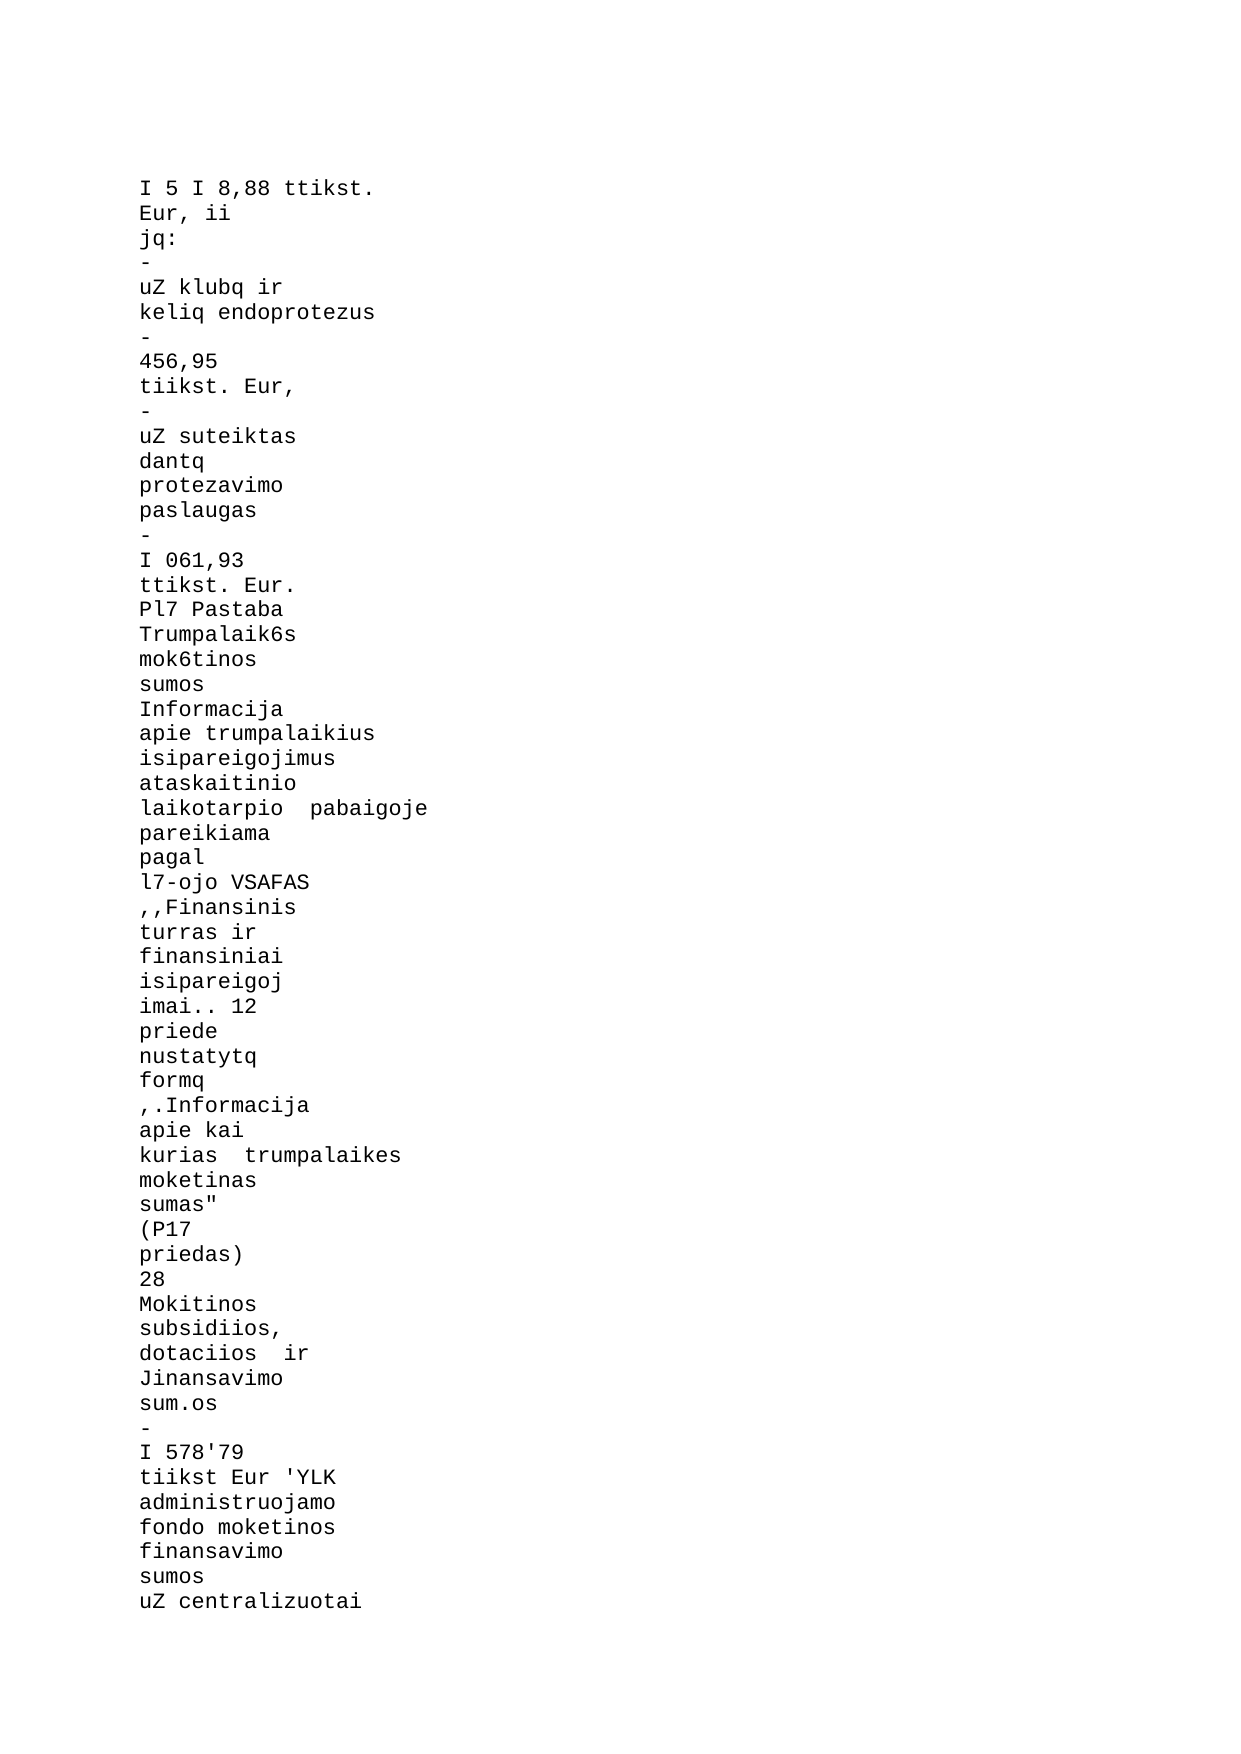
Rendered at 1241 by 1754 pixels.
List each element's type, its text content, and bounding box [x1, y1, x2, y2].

text - [139, 326, 1101, 351]
text apie kai [139, 1119, 1101, 1144]
text Informacija [139, 698, 1101, 723]
text kurias trumpalaikes [139, 1144, 1101, 1169]
text - [139, 1417, 1101, 1442]
text dantq [139, 450, 1101, 475]
text priedas) [139, 1243, 1101, 1268]
text pareikiama [139, 822, 1101, 847]
text pagal [139, 847, 1101, 871]
text administruojamo [139, 1491, 1101, 1516]
text laikotarpio pabaigoje [139, 797, 1101, 822]
text apie trumpalaikius [139, 723, 1101, 747]
text sumos [139, 1566, 1101, 1590]
text I 578'79 [139, 1442, 1101, 1466]
text protezavimo [139, 475, 1101, 499]
text uZ centralizuotai [139, 1590, 1101, 1615]
text Eur, ii [139, 202, 1101, 227]
text finansavimo [139, 1541, 1101, 1566]
text - [139, 252, 1101, 276]
text Trumpalaik6s [139, 623, 1101, 648]
text I 5 I 8,88 ttikst. [139, 177, 1101, 202]
text formq [139, 1070, 1101, 1094]
text (P17 [139, 1218, 1101, 1243]
text ,,Finansinis [139, 896, 1101, 921]
text sumas" [139, 1194, 1101, 1218]
text sum.os [139, 1392, 1101, 1417]
text mok6tinos [139, 648, 1101, 673]
text Mokitinos [139, 1293, 1101, 1318]
text finansiniai [139, 946, 1101, 971]
text uZ suteiktas [139, 425, 1101, 450]
text ttikst. Eur. [139, 574, 1101, 599]
text tiikst Eur 'YLK [139, 1466, 1101, 1491]
text I 061,93 [139, 549, 1101, 574]
text isipareigojimus [139, 747, 1101, 772]
text sumos [139, 673, 1101, 698]
text paslaugas [139, 499, 1101, 524]
text fondo moketinos [139, 1516, 1101, 1541]
text imai.. 12 [139, 995, 1101, 1020]
text dotaciios ir [139, 1342, 1101, 1367]
text priede [139, 1020, 1101, 1045]
text tiikst. Eur, [139, 376, 1101, 400]
text turras ir [139, 921, 1101, 946]
text keliq endoprotezus [139, 301, 1101, 326]
text isipareigoj [139, 971, 1101, 995]
text uZ klubq ir [139, 276, 1101, 301]
text 28 [139, 1268, 1101, 1293]
text jq: [139, 227, 1101, 252]
text subsidiios, [139, 1318, 1101, 1342]
text 456,95 [139, 351, 1101, 376]
text - [139, 524, 1101, 549]
text Pl7 Pastaba [139, 599, 1101, 623]
text moketinas [139, 1169, 1101, 1194]
text nustatytq [139, 1045, 1101, 1070]
text ,.Informacija [139, 1094, 1101, 1119]
text - [139, 400, 1101, 425]
text l7-ojo VSAFAS [139, 871, 1101, 896]
text ataskaitinio [139, 772, 1101, 797]
text Jinansavimo [139, 1367, 1101, 1392]
